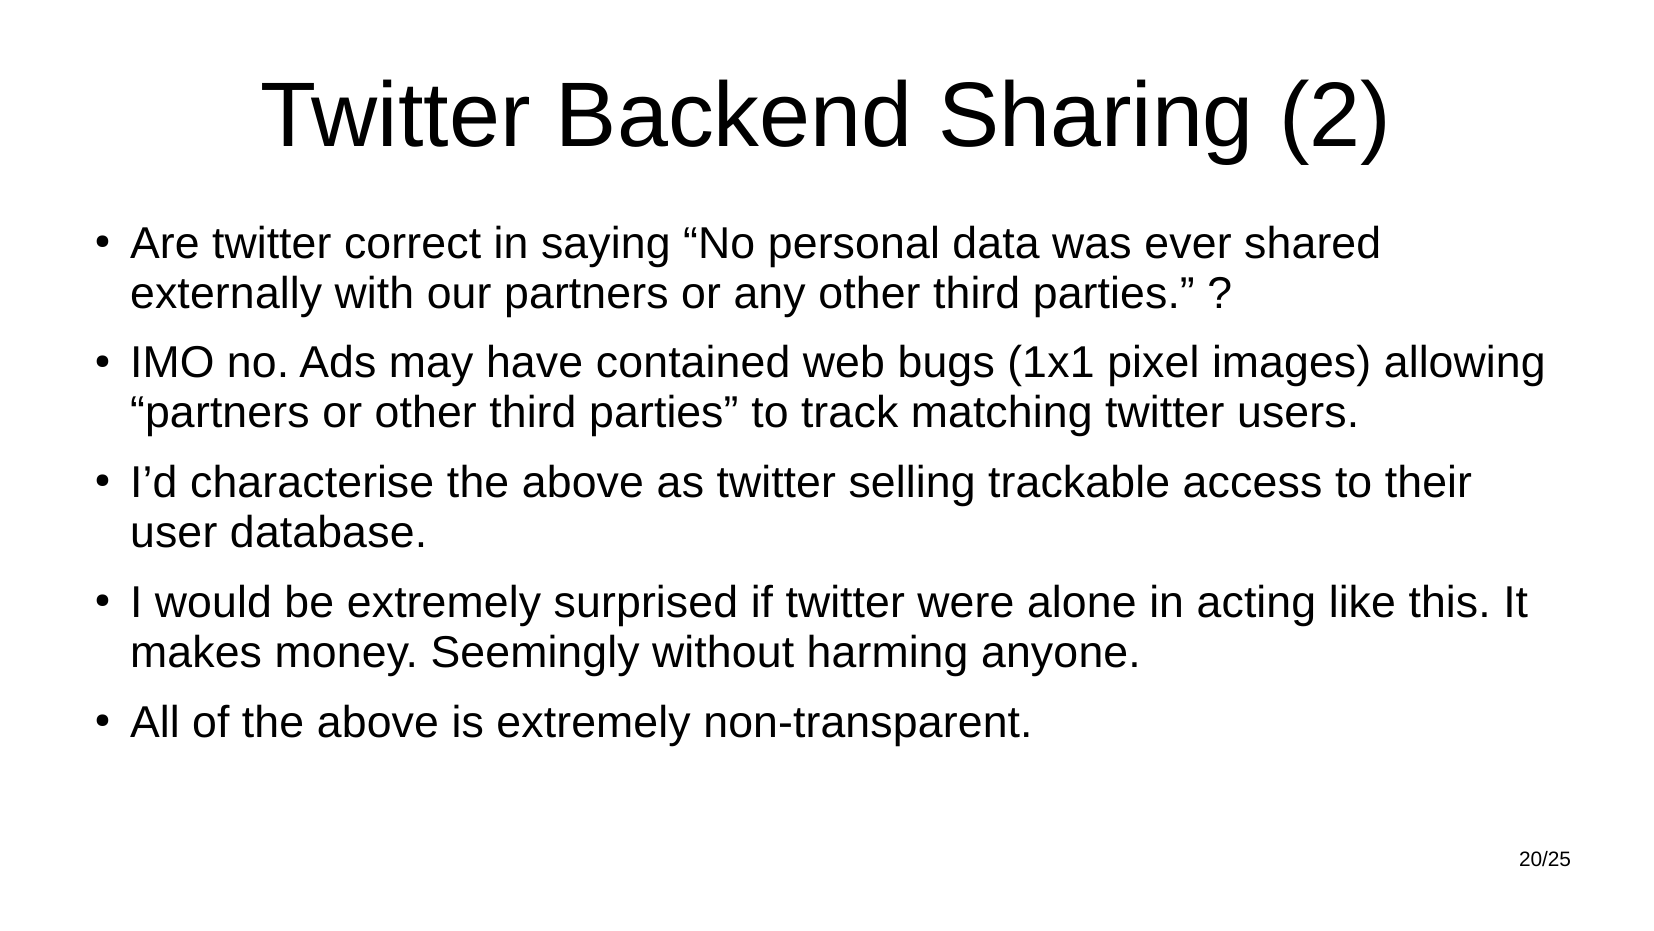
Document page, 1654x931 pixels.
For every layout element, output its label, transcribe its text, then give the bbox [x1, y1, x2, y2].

list Are twitter correct in saying “No personal data was ever shared externally with our partners or any other third parties.” ? IMO no. Ads may have contained web bugs (1x1 pixel images) allowing “partners or other third parties” to track matching twitter users. I’d characterise the above as twitter selling trackable access to their user database. I would be extremely surprised if twitter were alone in acting like this. It makes money. Seemingly without harming anyone. All of the above is extremely non-transparent. [82, 217, 1571, 758]
title Twitter Backend Sharing (2) [82, 37, 1571, 193]
